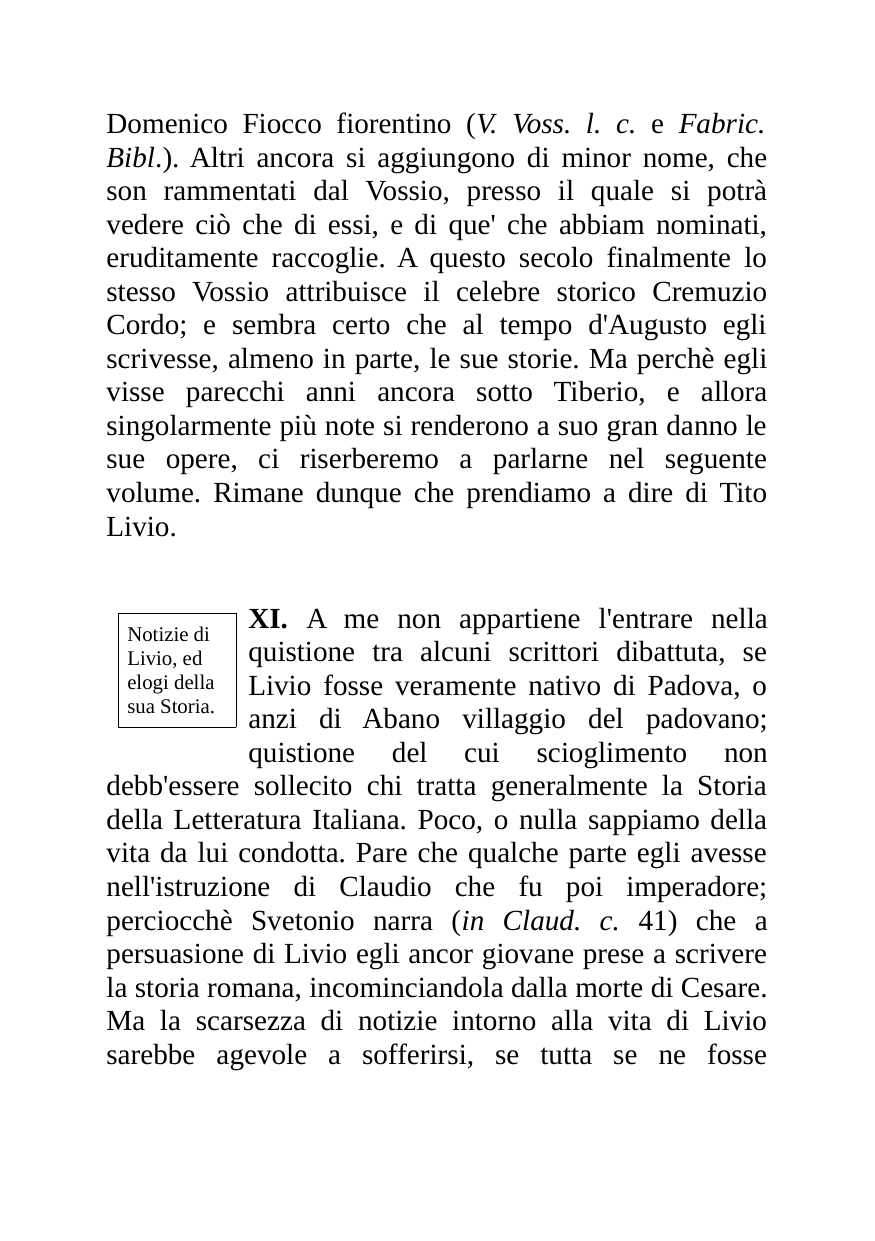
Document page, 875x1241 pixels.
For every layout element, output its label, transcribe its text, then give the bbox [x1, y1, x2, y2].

text XI. A me non appartiene l'entrare nella quistione tra alcuni scrittori dibattuta, se Livio fosse veramente nativo di Padova, o anzi di Abano villaggio del padovano; quistione del cui scioglimento non debb'essere sollecito chi tratta generalmente la Storia della Letteratura Italiana. Poco, o nulla sappiamo della vita da lui condotta. Pare che qualche parte egli avesse nell'istruzione di Claudio che fu poi imperadore; perciocchè Svetonio narra (in Claud. c. 41) che a persuasione di Livio egli ancor giovane prese a scrivere la storia romana, incominciandola dalla morte di Cesare. Ma la scarsezza di notizie intorno alla vita di Livio sarebbe agevole a sofferirsi, se tutta se ne fosse [106, 601, 768, 1070]
text Domenico Fiocco fiorentino (V. Voss. l. c. e Fabric. Bibl.). Altri ancora si aggiungono di minor nome, che son rammentati dal Vossio, presso il quale si potrà vedere ciò che di essi, e di que' che abbiam nominati, eruditamente raccoglie. A questo secolo finalmente lo stesso Vossio attribuisce il celebre storico Cremuzio Cordo; e sembra certo che al tempo d'Augusto egli scrivesse, almeno in parte, le sue storie. Ma perchè egli visse parecchi anni ancora sotto Tiberio, e allora singolarmente più note si renderono a suo gran danno le sue opere, ci riserberemo a parlarne nel seguente volume. Rimane dunque che prendiamo a dire di Tito Livio. [106, 106, 768, 542]
text Notizie di Livio, ed elogi della sua Storia. [127, 622, 227, 718]
